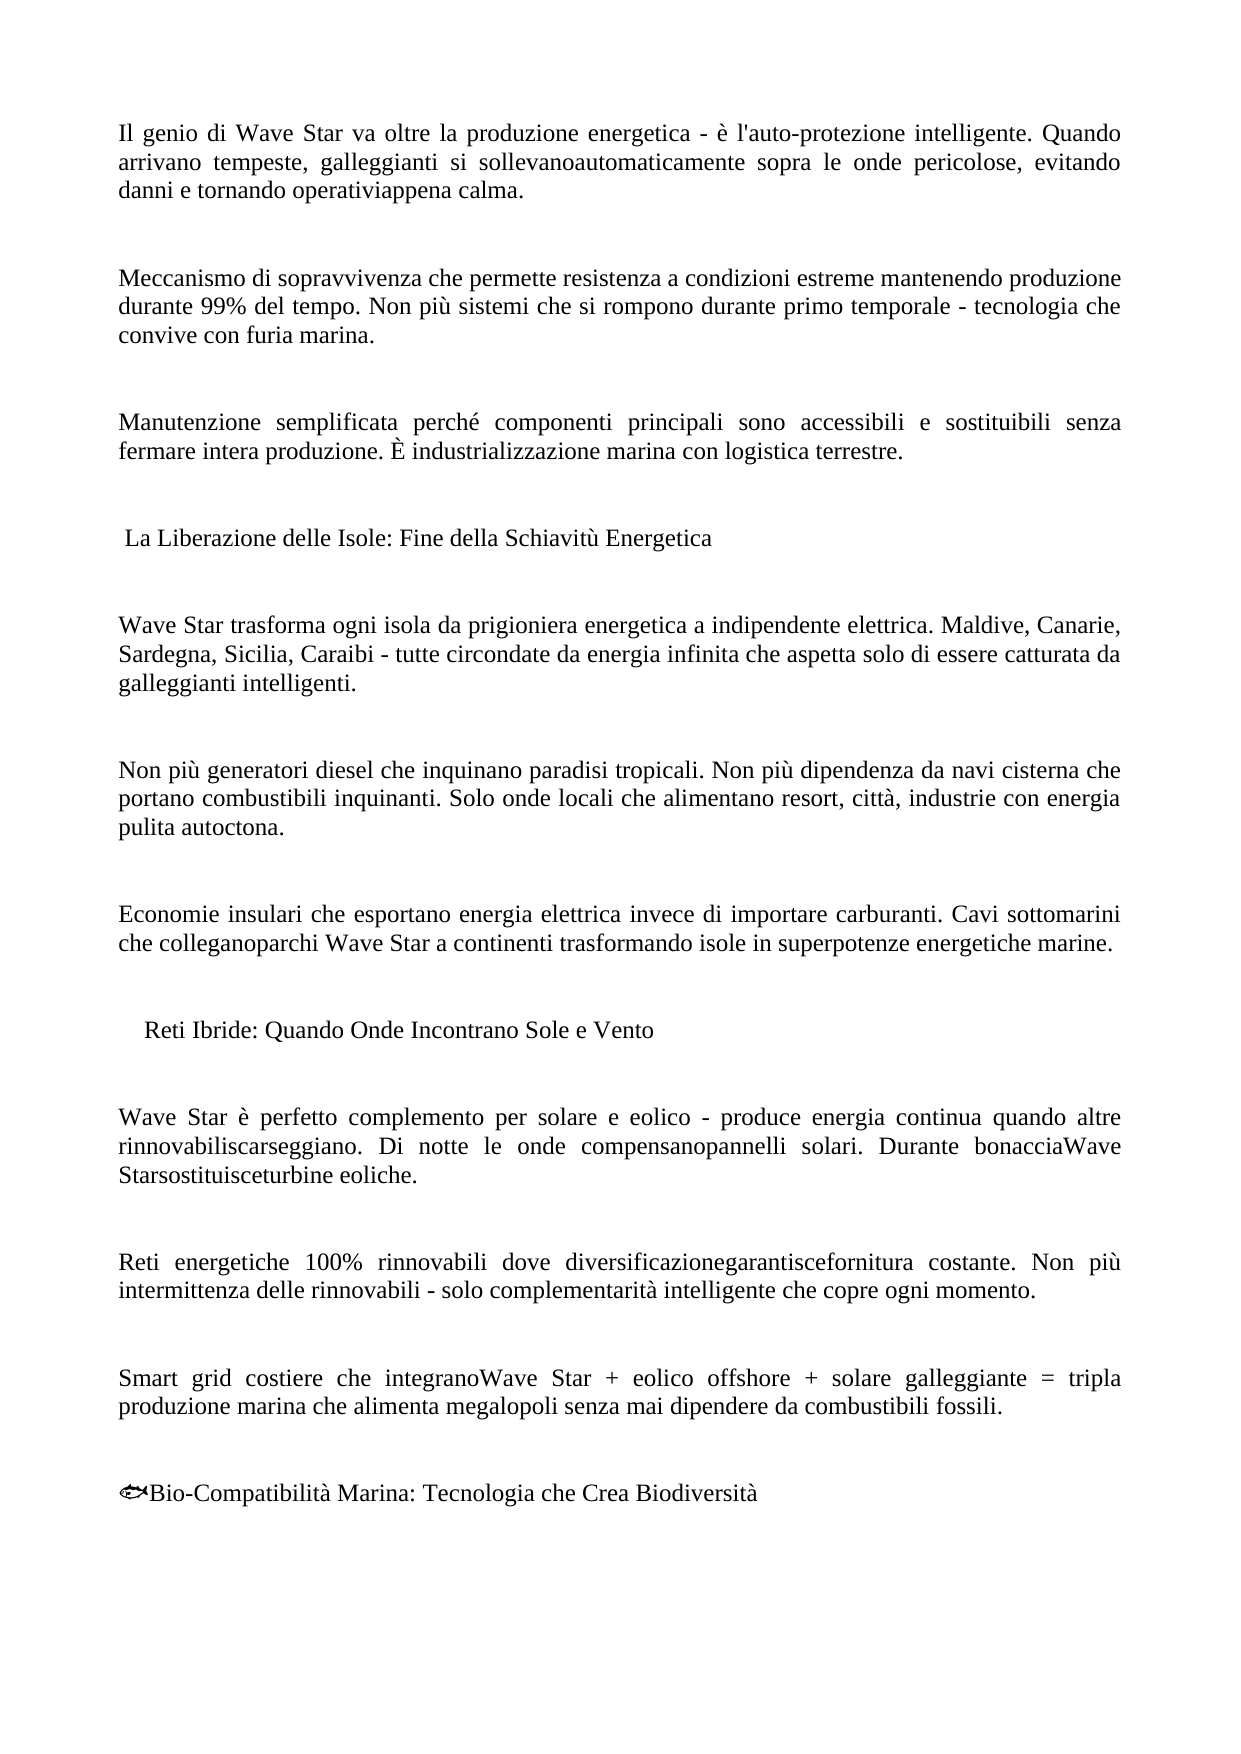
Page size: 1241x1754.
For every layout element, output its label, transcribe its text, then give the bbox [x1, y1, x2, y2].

subtitle 🌐 Reti Ibride: Quando Onde Incontrano Sole e Vento [118, 1015, 1122, 1044]
text Economie insulari che esportano energia elettrica invece di importare carburanti. Cavi sottomarini che colleganoparchi Wave Star a continenti trasformando isole in superpotenze energetiche marine. [118, 899, 1122, 957]
subtitle 🏝️ La Liberazione delle Isole: Fine della Schiavitù Energetica [118, 523, 1122, 552]
text Manutenzione semplificata perché componenti principali sono accessibili e sostituibili senza fermare intera produzione. È industrializzazione marina con logistica terrestre. [118, 407, 1122, 465]
text Smart grid costiere che integranoWave Star + eolico offshore + solare galleggiante = tripla produzione marina che alimenta megalopoli senza mai dipendere da combustibili fossili. [118, 1363, 1122, 1420]
subtitle 🐟Bio-Compatibilità Marina: Tecnologia che Crea Biodiversità [118, 1478, 1122, 1507]
text Wave Star trasforma ogni isola da prigioniera energetica a indipendente elettrica. Maldive, Canarie, Sardegna, Sicilia, Caraibi - tutte circondate da energia infinita che aspetta solo di essere catturata da galleggianti intelligenti. [118, 610, 1122, 696]
text Reti energetiche 100% rinnovabili dove diversificazionegarantiscefornitura costante. Non più intermittenza delle rinnovabili - solo complementarità intelligente che copre ogni momento. [118, 1247, 1122, 1304]
text Wave Star è perfetto complemento per solare e eolico - produce energia continua quando altre rinnovabiliscarseggiano. Di notte le onde compensanopannelli solari. Durante bonacciaWave Starsostituisceturbine eoliche. [118, 1102, 1122, 1188]
text Non più generatori diesel che inquinano paradisi tropicali. Non più dipendenza da navi cisterna che portano combustibili inquinanti. Solo onde locali che alimentano resort, città, industrie con energia pulita autoctona. [118, 755, 1122, 841]
text Meccanismo di sopravvivenza che permette resistenza a condizioni estreme mantenendo produzione durante 99% del tempo. Non più sistemi che si rompono durante primo temporale - tecnologia che convive con furia marina. [118, 263, 1122, 349]
text Il genio di Wave Star va oltre la produzione energetica - è l'auto-protezione intelligente. Quando arrivano tempeste, galleggianti si sollevanoautomaticamente sopra le onde pericolose, evitando danni e tornando operativiappena calma. [118, 118, 1122, 204]
